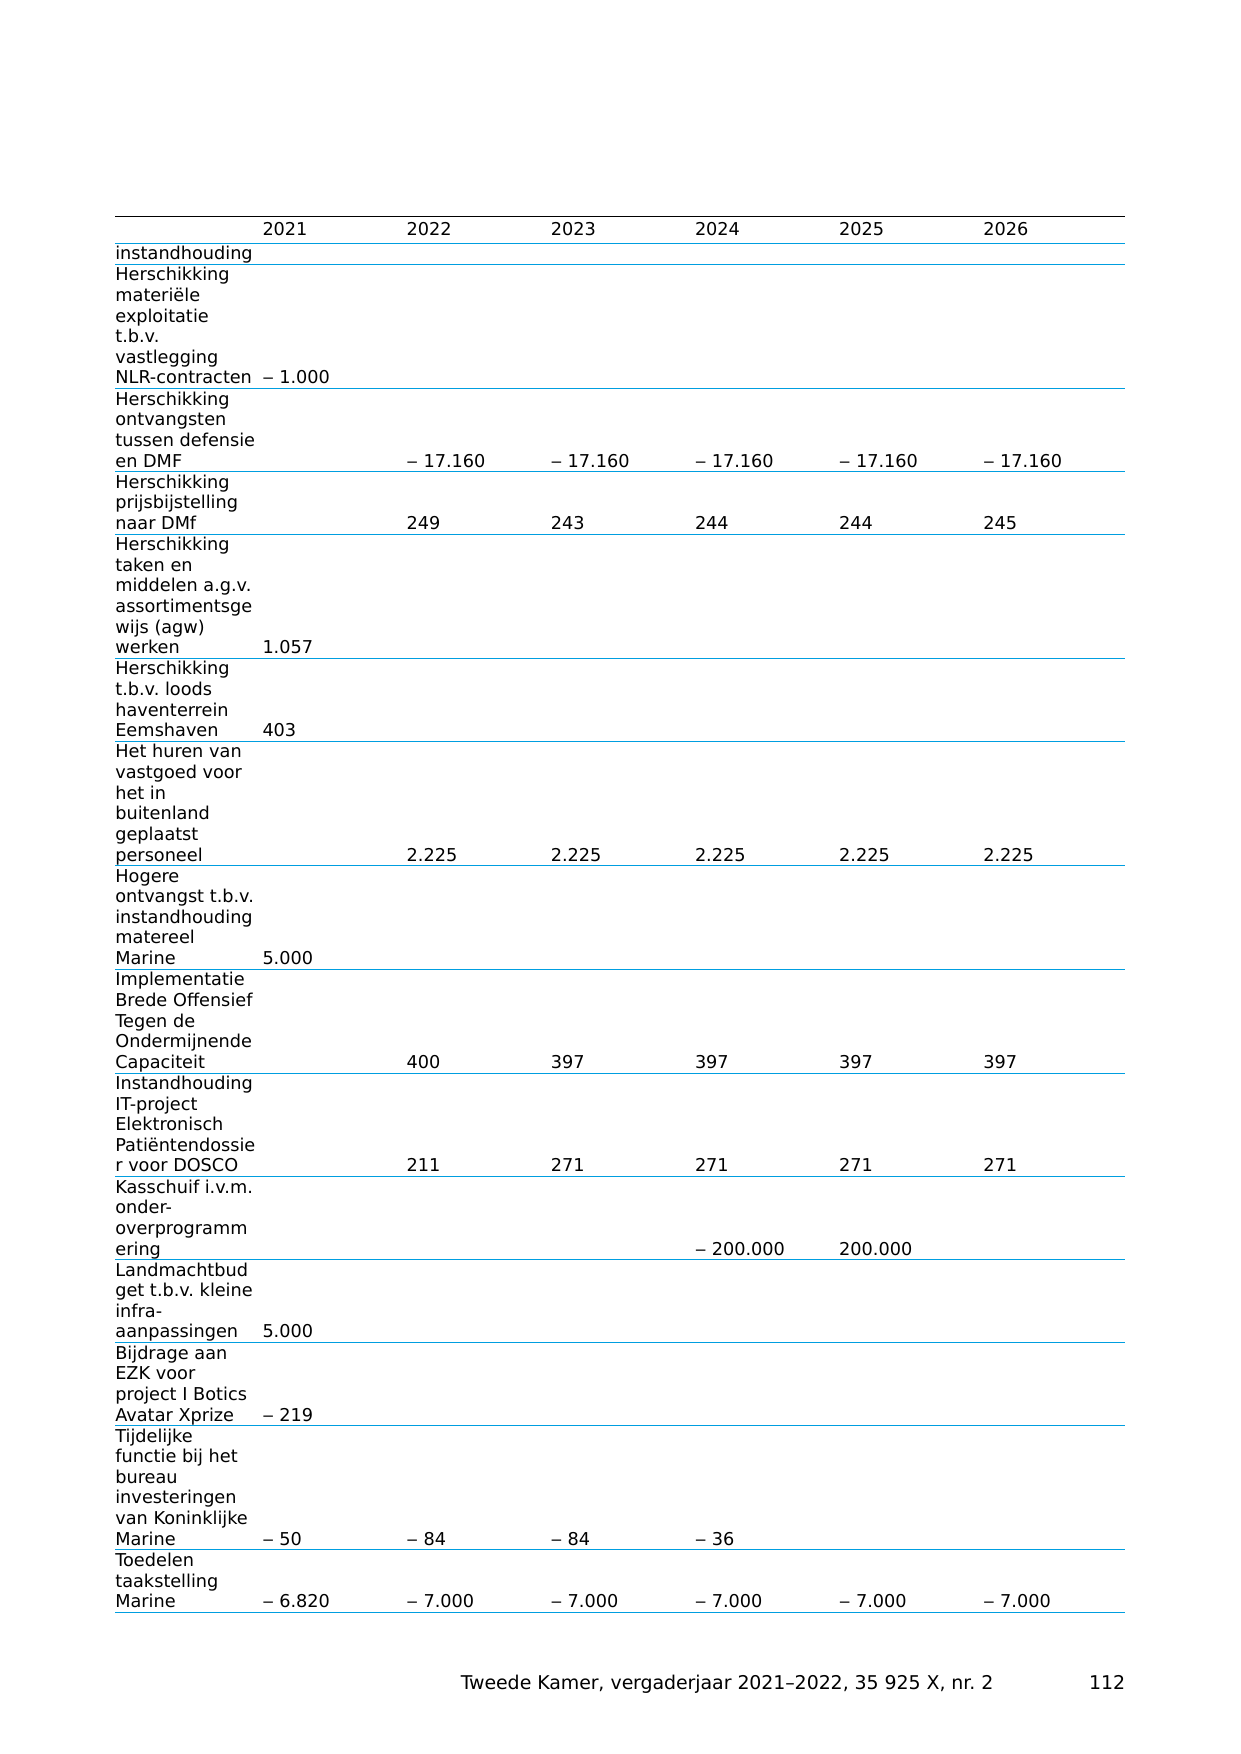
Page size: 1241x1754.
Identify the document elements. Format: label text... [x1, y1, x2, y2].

table_cell [980, 1426, 1125, 1549]
table_cell ‒ 7.000 [836, 1550, 980, 1612]
table_cell [404, 1177, 548, 1259]
table_cell 5.000 [259, 866, 403, 969]
table_cell 397 [836, 970, 980, 1072]
table_cell 2021 [259, 217, 403, 243]
table_cell [548, 1260, 692, 1342]
table_cell ‒ 36 [692, 1426, 836, 1549]
table_cell [692, 866, 836, 969]
table_cell 245 [980, 472, 1125, 533]
table_cell [980, 265, 1125, 388]
table_cell 400 [404, 970, 548, 1072]
table_cell Herschikking ontvangsten tussen defensie en DMF [115, 389, 259, 471]
table_cell [980, 535, 1125, 658]
table_cell [404, 265, 548, 388]
table_cell Herschikking t.b.v. loods haventerrein Eemshaven [115, 659, 259, 741]
table_cell [259, 1074, 403, 1176]
table_cell 2.225 [548, 742, 692, 865]
table_cell ‒ 7.000 [404, 1550, 548, 1612]
table_cell 5.000 [259, 1260, 403, 1342]
table_cell [836, 866, 980, 969]
table_cell instandhouding [115, 244, 259, 264]
table_cell 211 [404, 1074, 548, 1176]
table_cell 2026 [980, 217, 1125, 243]
table_cell ‒ 17.160 [548, 389, 692, 471]
table_cell Herschikking materiële exploitatie t.b.v. vastlegging NLR-contracten [115, 265, 259, 388]
table_cell ‒ 7.000 [692, 1550, 836, 1612]
table_cell [980, 1177, 1125, 1259]
table_cell [548, 1177, 692, 1259]
table_cell 2022 [404, 217, 548, 243]
table_cell [692, 244, 836, 264]
table_cell [692, 535, 836, 658]
table_cell [548, 659, 692, 741]
table_cell 1.057 [259, 535, 403, 658]
table_cell Herschikking taken en middelen a.g.v. assortimentsgewijs (agw) werken [115, 535, 259, 658]
table_cell [980, 1260, 1125, 1342]
table_cell [980, 659, 1125, 741]
table_cell [259, 742, 403, 865]
table_cell [259, 244, 403, 264]
table_cell [692, 1343, 836, 1425]
table_cell [548, 866, 692, 969]
table_cell [404, 866, 548, 969]
table_cell [980, 1343, 1125, 1425]
table_cell ‒ 1.000 [259, 265, 403, 388]
table_cell [836, 1343, 980, 1425]
table_cell ‒ 84 [548, 1426, 692, 1549]
table_cell [548, 1343, 692, 1425]
table_cell ‒ 84 [404, 1426, 548, 1549]
table_cell 2.225 [836, 742, 980, 865]
table_cell [404, 244, 548, 264]
table_cell ‒ 7.000 [548, 1550, 692, 1612]
table_cell [404, 535, 548, 658]
table_cell [548, 535, 692, 658]
table_cell 244 [692, 472, 836, 533]
table_cell Implementatie Brede Offensief Tegen de Ondermijnende Capaciteit [115, 970, 259, 1072]
table_cell ‒ 200.000 [692, 1177, 836, 1259]
table_cell 2024 [692, 217, 836, 243]
table_cell [836, 1260, 980, 1342]
table_cell Toedelen taakstelling Marine [115, 1550, 259, 1612]
table_cell 249 [404, 472, 548, 533]
table_cell [259, 472, 403, 533]
table_cell 271 [692, 1074, 836, 1176]
table_cell 397 [692, 970, 836, 1072]
table_cell ‒ 7.000 [980, 1550, 1125, 1612]
table_cell 397 [548, 970, 692, 1072]
table_cell Landmachtbudget t.b.v. kleine infra-aanpassingen [115, 1260, 259, 1342]
table_cell 200.000 [836, 1177, 980, 1259]
table_cell 2025 [836, 217, 980, 243]
table_cell 397 [980, 970, 1125, 1072]
table_cell 403 [259, 659, 403, 741]
table_cell 271 [836, 1074, 980, 1176]
table_cell 244 [836, 472, 980, 533]
table_cell [836, 1426, 980, 1549]
table_cell Het huren van vastgoed voor het in buitenland geplaatst personeel [115, 742, 259, 865]
table_cell 243 [548, 472, 692, 533]
table_cell [692, 265, 836, 388]
table_cell Instandhouding IT-project Elektronisch Patiëntendossier voor DOSCO [115, 1074, 259, 1176]
table_cell [404, 1343, 548, 1425]
table_cell Bijdrage aan EZK voor project I Botics Avatar Xprize [115, 1343, 259, 1425]
table_cell ‒ 17.160 [404, 389, 548, 471]
table_cell [836, 244, 980, 264]
table_header Tabel 51 Artikel 13 Bijdrage aan het Defensiematerieel Begrotingsfonds (bedragen x € 1.000) [115, 191, 1125, 216]
table_cell Herschikking prijsbijstelling naar DMf [115, 472, 259, 533]
table_cell ‒ 17.160 [980, 389, 1125, 471]
table_cell [692, 659, 836, 741]
table_cell 2.225 [980, 742, 1125, 865]
table_cell [259, 970, 403, 1072]
table_cell [115, 217, 259, 243]
table_cell ‒ 6.820 [259, 1550, 403, 1612]
table_cell 2.225 [404, 742, 548, 865]
table_cell [548, 244, 692, 264]
table_cell [836, 265, 980, 388]
table_cell ‒ 219 [259, 1343, 403, 1425]
table_cell 271 [548, 1074, 692, 1176]
table_cell 271 [980, 1074, 1125, 1176]
table_cell [980, 866, 1125, 969]
table_cell [836, 659, 980, 741]
table_cell 2.225 [692, 742, 836, 865]
table_cell Hogere ontvangst t.b.v. instandhouding matereel Marine [115, 866, 259, 969]
table_cell [259, 1177, 403, 1259]
table_cell [836, 535, 980, 658]
table_cell Tijdelijke functie bij het bureau investeringen van Koninklijke Marine [115, 1426, 259, 1549]
table_cell [404, 1260, 548, 1342]
table_cell 2023 [548, 217, 692, 243]
table_cell ‒ 17.160 [692, 389, 836, 471]
table_cell [692, 1260, 836, 1342]
table_cell Kasschuif i.v.m. onder- overprogrammering [115, 1177, 259, 1259]
table_cell ‒ 50 [259, 1426, 403, 1549]
table_cell [980, 244, 1125, 264]
table_cell [548, 265, 692, 388]
table_cell ‒ 17.160 [836, 389, 980, 471]
table_cell [259, 389, 403, 471]
table_cell [404, 659, 548, 741]
